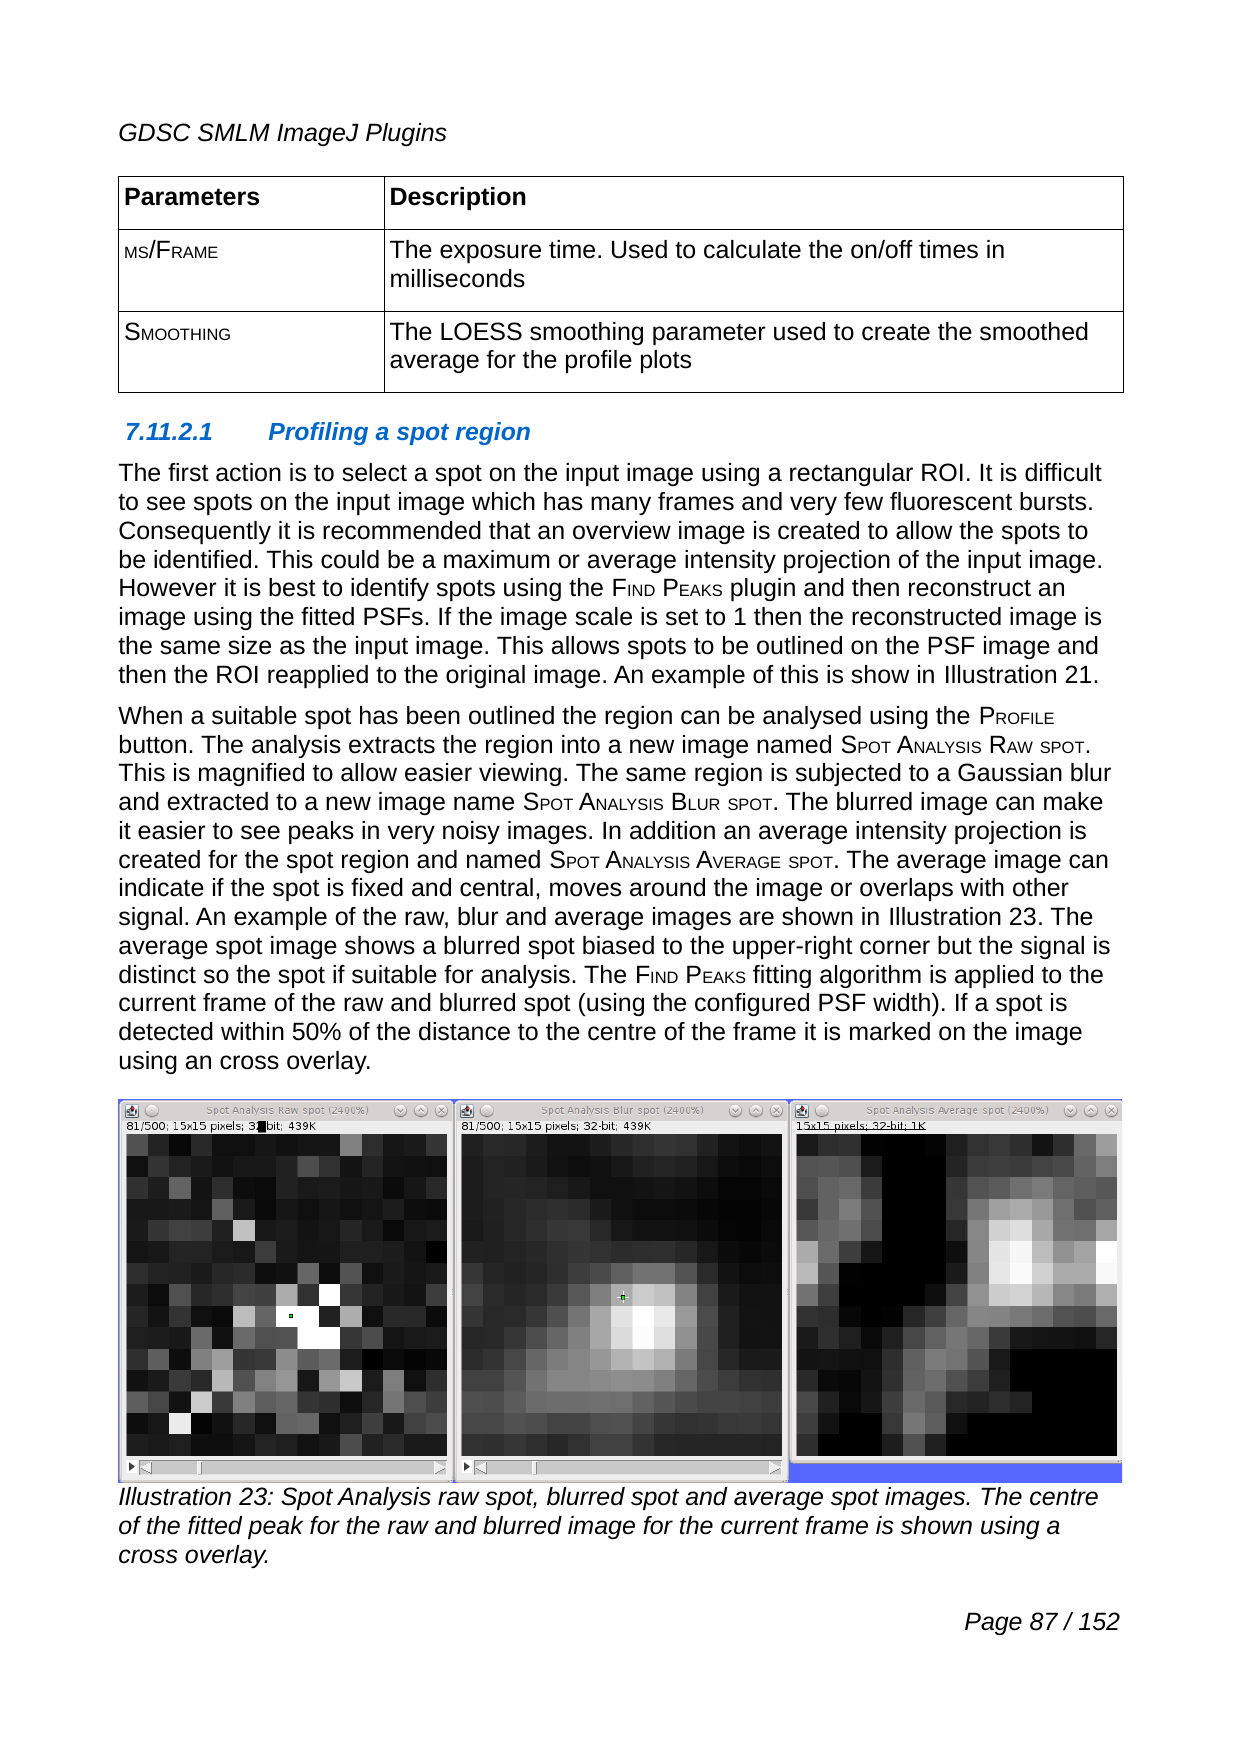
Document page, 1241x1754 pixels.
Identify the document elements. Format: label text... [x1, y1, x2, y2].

subtitle Profiling a spot region [118, 417, 1122, 446]
text When a suitable spot has been outlined the region can be analysed using the Profile button. The analysis extracts the region into a new image named Spot Analysis Raw spot. This is magnified to allow easier viewing. The same region is subjected to a Gaussian blur and extracted to a new image name Spot Analysis Blur spot. The blurred image can make it easier to see peaks in very noisy images. In addition an average intensity projection is created for the spot region and named Spot Analysis Average spot. The average image can indicate if the spot is fixed and central, moves around the image or overlaps with other signal. An example of the raw, blur and average images are shown in Illustration 23. The average spot image shows a blurred spot biased to the upper-right corner but the signal is distinct so the spot if suitable for analysis. The Find Peaks fitting algorithm is applied to the current frame of the raw and blurred spot (using the configured PSF width). If a spot is detected within 50% of the distance to the centre of the frame it is marked on the image using an cross overlay. [118, 701, 1122, 1075]
table_header Parameters [119, 177, 384, 229]
table_cell ms/Frame [119, 230, 384, 311]
text The first action is to select a spot on the input image using a rectangular ROI. It is difficult to see spots on the input image which has many frames and very few fluorescent bursts. Consequently it is recommended that an overview image is created to allow the spots to be identified. This could be a maximum or average intensity projection of the input image. However it is best to identify spots using the Find Peaks plugin and then reconstruct an image using the fitted PSFs. If the image scale is set to 1 then the reconstructed image is the same size as the input image. This allows spots to be outlined on the PSF image and then the ROI reapplied to the original image. An example of this is show in Illustration 21. [118, 458, 1122, 688]
picture [118, 1099, 1123, 1483]
table_cell The exposure time. Used to calculate the on/off times in milliseconds [385, 230, 1123, 311]
table_header Description [385, 177, 1123, 229]
table_cell Smoothing [119, 312, 384, 392]
text Illustration 23: Spot Analysis raw spot, blurred spot and average spot images. The centre of the fitted peak for the raw and blurred image for the current frame is shown using a cross overlay. [118, 1483, 1122, 1568]
table_cell The LOESS smoothing parameter used to create the smoothed average for the profile plots [385, 312, 1123, 392]
